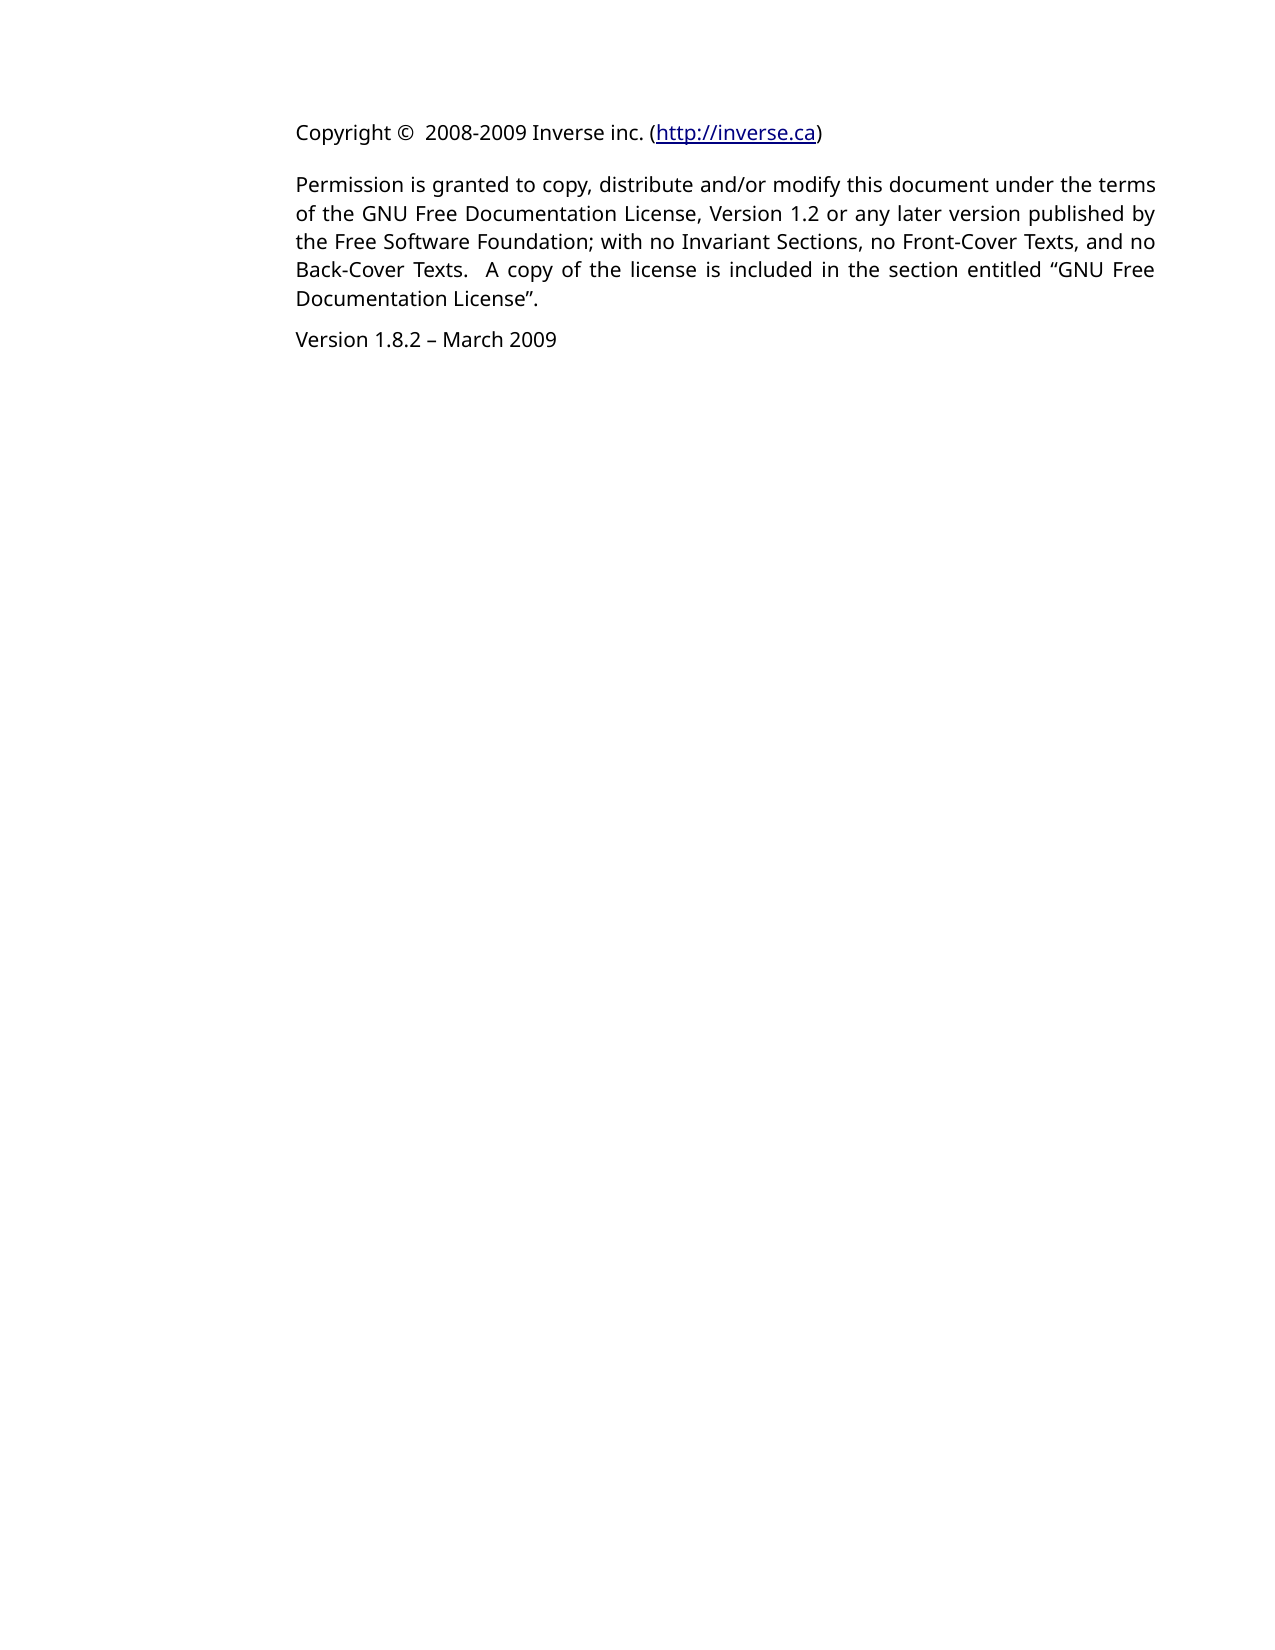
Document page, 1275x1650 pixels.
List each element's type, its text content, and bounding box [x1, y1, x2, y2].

text Copyright © 2008-2009 Inverse inc. (http://inverse.ca) [295, 118, 1157, 147]
text Version 1.8.2 – March 2009 [295, 325, 1157, 353]
text Permission is granted to copy, distribute and/or modify this document under the terms of the GNU Free Documentation License, Version 1.2 or any later version published by the Free Software Foundation; with no Invariant Sections, no Front-Cover Texts, and no Back-Cover Texts. A copy of the license is included in the section entitled “GNU Free Documentation License”. [295, 170, 1157, 312]
